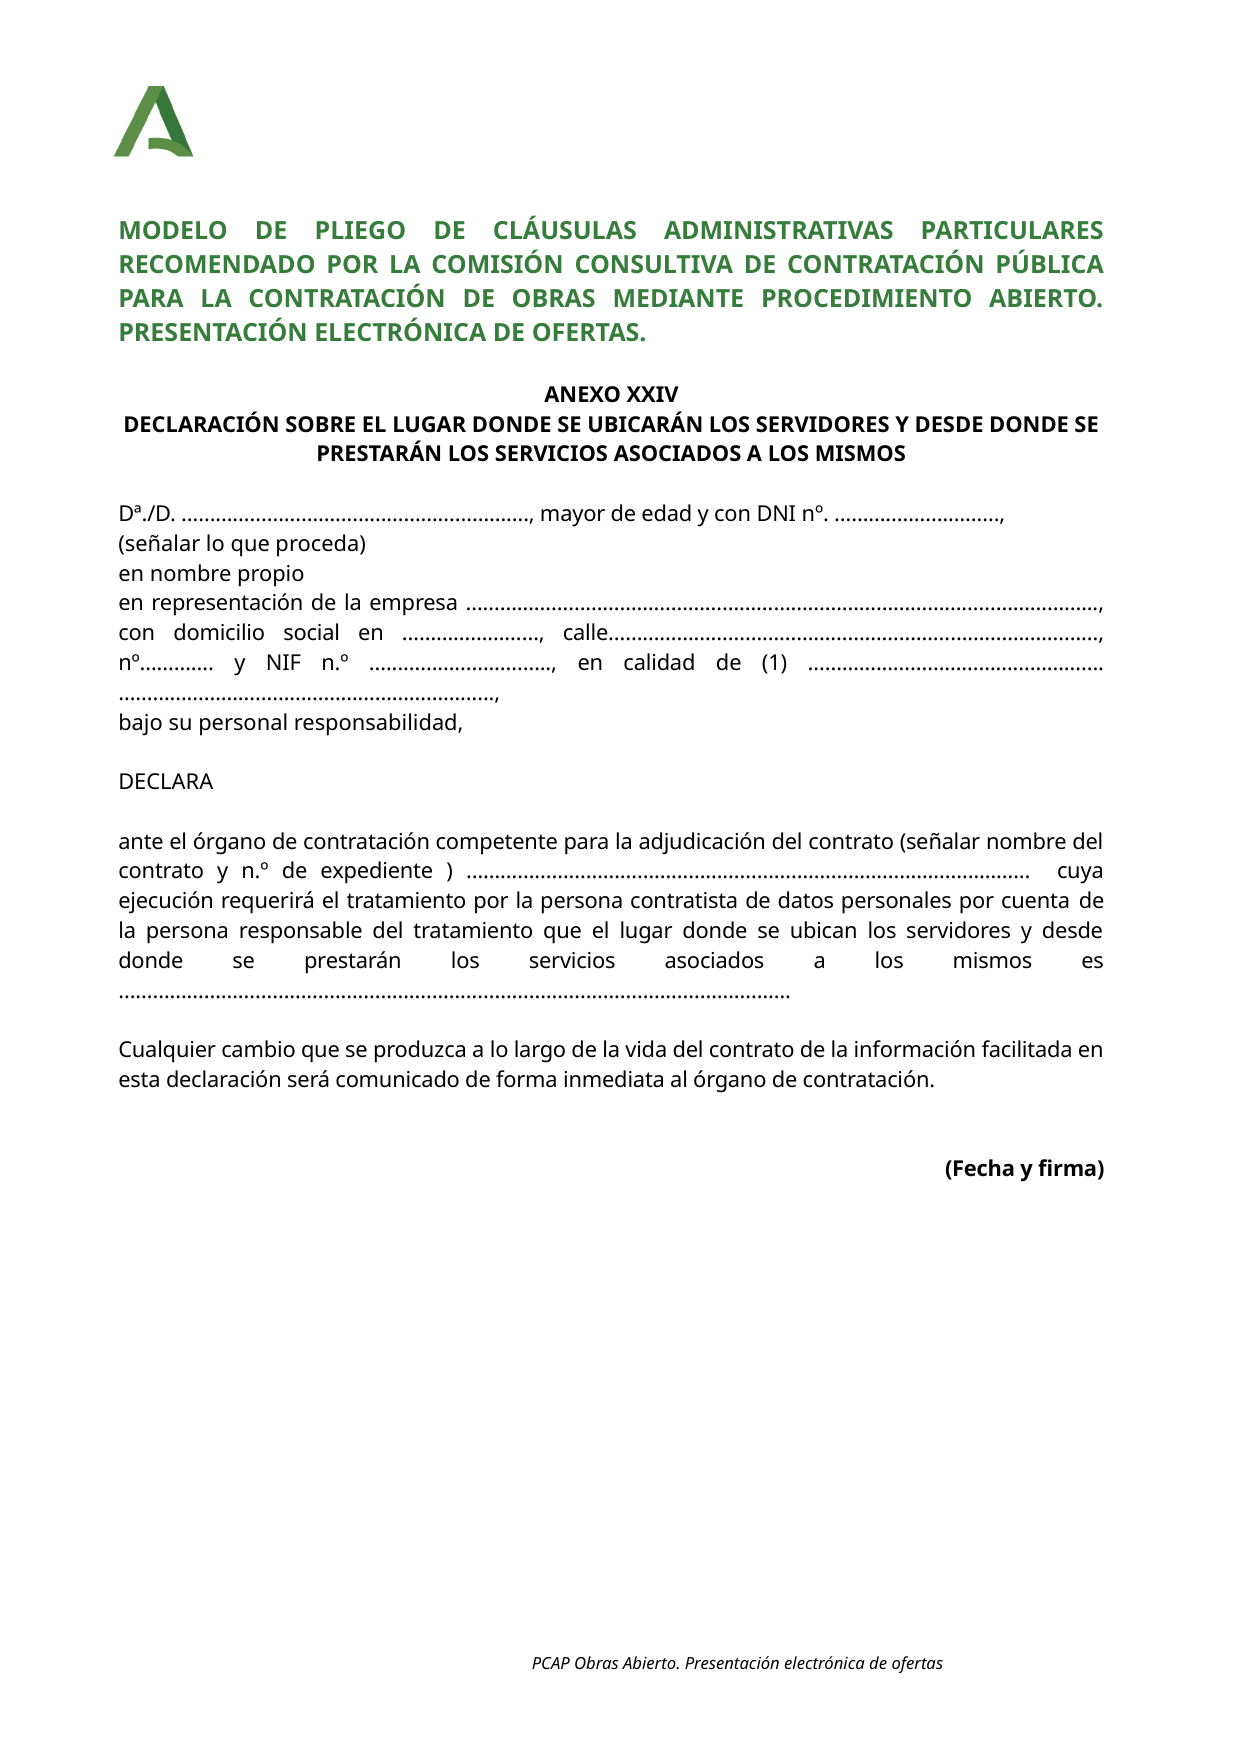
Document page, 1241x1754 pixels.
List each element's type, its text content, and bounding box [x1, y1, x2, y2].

text Cualquier cambio que se produzca a lo largo de la vida del contrato de la información facilitada en esta declaración será comunicado de forma inmediata al órgano de contratación. [118, 1034, 1104, 1094]
text ante el órgano de contratación competente para la adjudicación del contrato (señalar nombre del contrato y n.º de expediente ) ……………………………………………………………………………………... cuya ejecución requerirá el tratamiento por la persona contratista de datos personales por cuenta de la persona responsable del tratamiento que el lugar donde se ubican los servidores y desde donde se prestarán los servicios asociados a los mismos es ………………………………………………………………………………………………………. [118, 826, 1104, 1004]
text (Fecha y firma) [118, 1153, 1104, 1183]
text Dª./D. ……………………………………………………., mayor de edad y con DNI nº. ………..………………, [118, 498, 1104, 528]
text DECLARA [118, 766, 1104, 796]
picture [109, 81, 198, 161]
text bajo su personal responsabilidad, [118, 706, 1104, 736]
text MODELO DE PLIEGO DE CLÁUSULAS ADMINISTRATIVAS PARTICULARES RECOMENDADO POR LA COMISIÓN CONSULTIVA DE CONTRATACIÓN PÚBLICA PARA LA CONTRATACIÓN DE OBRAS MEDIANTE PROCEDIMIENTO ABIERTO. PRESENTACIÓN ELECTRÓNICA DE OFERTAS. [118, 213, 1104, 349]
text ANEXO XXIV [118, 379, 1104, 408]
text en nombre propio [118, 557, 1104, 587]
text DECLARACIÓN SOBRE EL LUGAR DONDE SE UBICARÁN LOS SERVIDORES Y DESDE DONDE SE PRESTARÁN LOS SERVICIOS ASOCIADOS A LOS MISMOS [118, 408, 1104, 468]
text (señalar lo que proceda) [118, 528, 1104, 557]
text en representación de la empresa …………………………………………………………………………………………….….., con domicilio social en ……………………, calle………………………………………………………………..…………, nº…………. y NIF n.º …...……………...…….., en calidad de (1) …………...……………………………....………………………………………………………..., [118, 587, 1104, 706]
